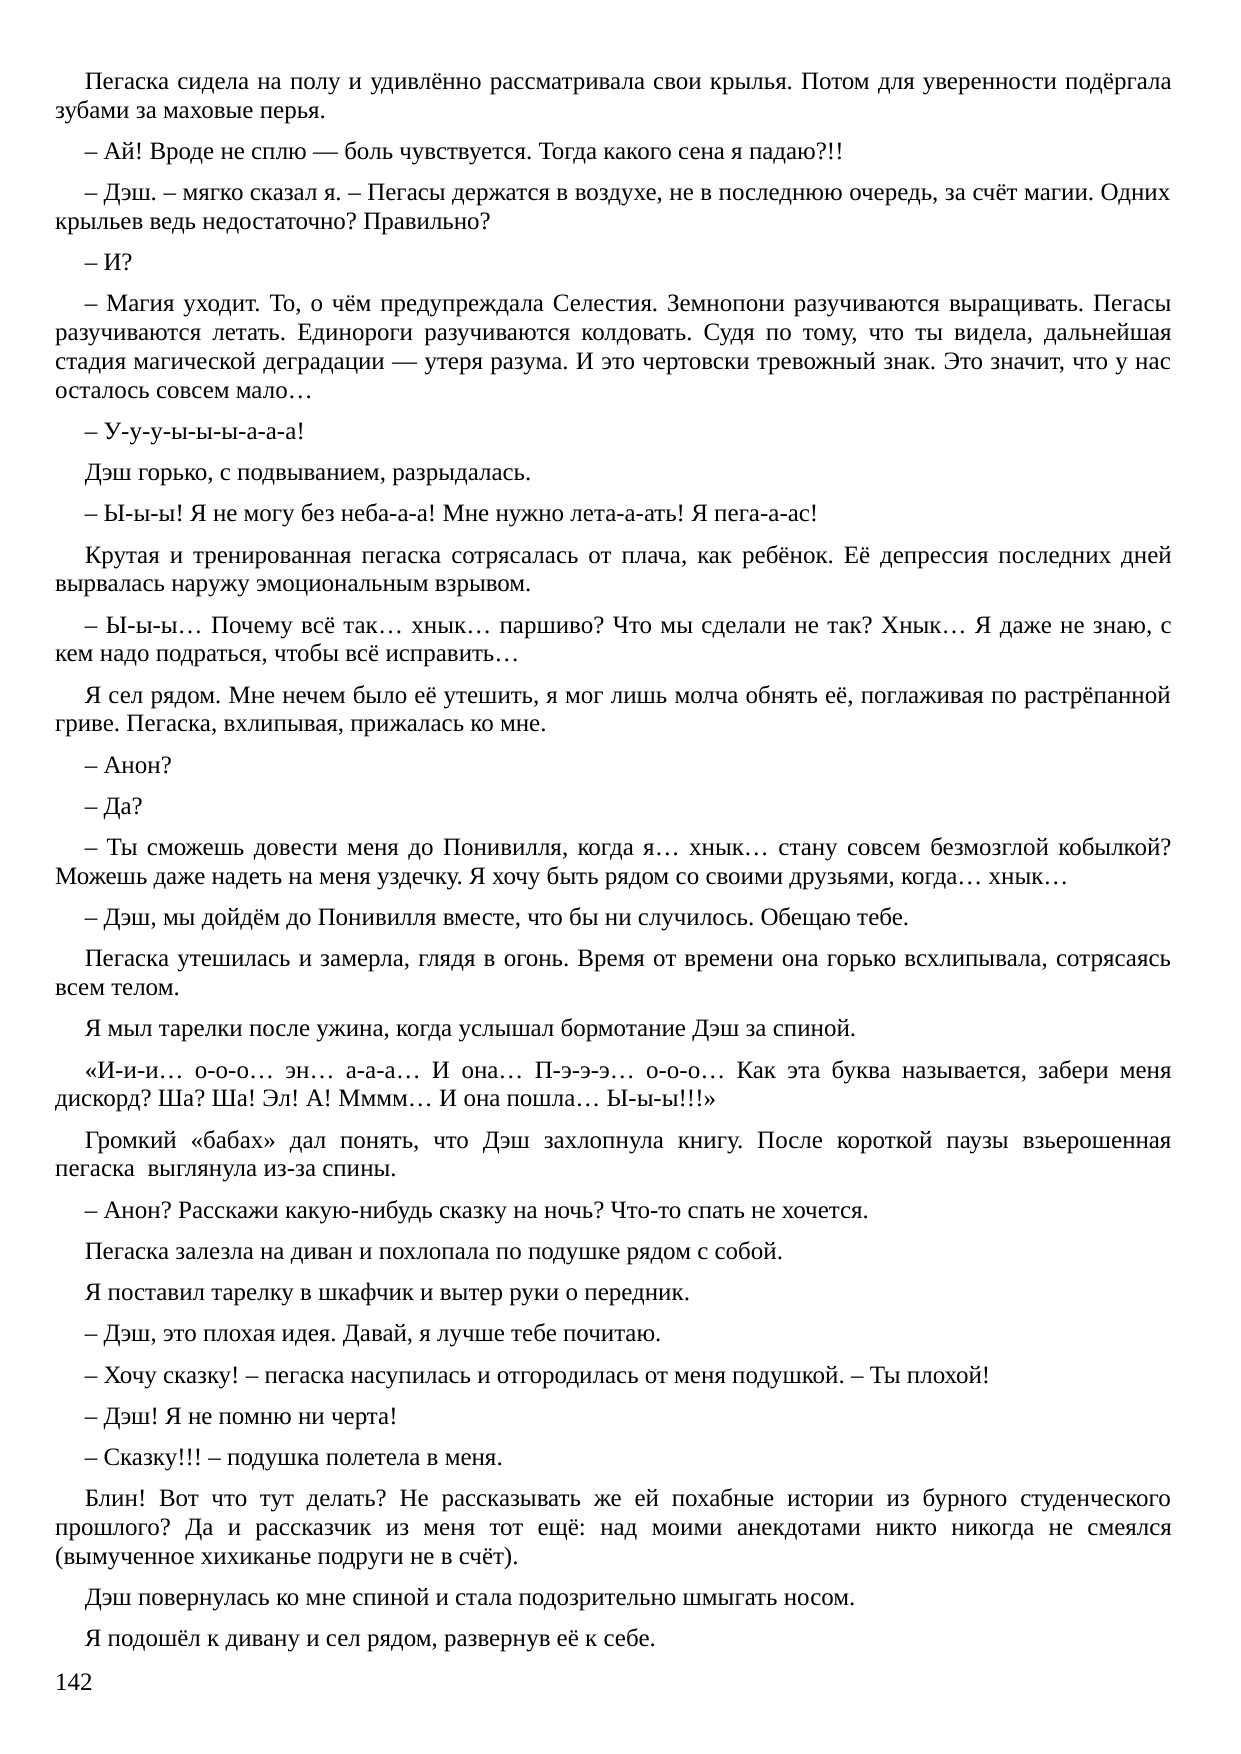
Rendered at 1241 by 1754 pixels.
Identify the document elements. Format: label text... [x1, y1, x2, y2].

text Блин! Вот что тут делать? Не рассказывать же ей похабные истории из бурного студенческого прошлого? Да и рассказчик из меня тот ещё: над моими анекдотами никто никогда не смеялся (вымученное хихиканье подруги не в счёт). [55, 1483, 1173, 1570]
text Я мыл тарелки после ужина, когда услышал бормотание Дэш за спиной. [55, 1013, 1173, 1042]
text – Дэш, мы дойдём до Понивилля вместе, что бы ни случилось. Обещаю тебе. [55, 902, 1173, 931]
text – Хочу сказку! – пегаска насупилась и отгородилась от меня подушкой. – Ты плохой! [55, 1360, 1173, 1388]
text – Анон? Расскажи какую-нибудь сказку на ночь? Что-то спать не хочется. [55, 1195, 1173, 1223]
text – Ты сможешь довести меня до Понивилля, когда я… хнык… стану совсем безмозглой кобылкой? Можешь даже надеть на меня уздечку. Я хочу быть рядом со своими друзьями, когда… хнык… [55, 832, 1173, 890]
text Дэш горько, с подвыванием, разрыдалась. [55, 457, 1173, 486]
text Я подошёл к дивану и сел рядом, развернув её к себе. [55, 1623, 1173, 1652]
text – Да? [55, 791, 1173, 820]
text – Дэш! Я не помню ни черта! [55, 1401, 1173, 1430]
text – Ай! Вроде не сплю — боль чувствуется. Тогда какого сена я падаю?!! [55, 136, 1173, 165]
text – Ы-ы-ы! Я не могу без неба-а-а! Мне нужно лета-а-ать! Я пега-а-ас! [55, 498, 1173, 527]
text – Сказку!!! – подушка полетела в меня. [55, 1442, 1173, 1471]
text – Ы-ы-ы… Почему всё так… хнык… паршиво? Что мы сделали не так? Хнык… Я даже не знаю, с кем надо подраться, чтобы всё исправить… [55, 610, 1173, 667]
text Пегаска утешилась и замерла, глядя в огонь. Время от времени она горько всхлипывала, сотрясаясь всем телом. [55, 943, 1173, 1001]
text «И-и-и… о-о-о… эн… а-а-а… И она… П-э-э-э… о-о-о… Как эта буква называется, забери меня дискорд? Ша? Ша! Эл! А! Мммм… И она пошла… Ы-ы-ы!!!» [55, 1055, 1173, 1112]
text – Дэш. – мягко сказал я. – Пегасы держатся в воздухе, не в последнюю очередь, за счёт магии. Одних крыльев ведь недостаточно? Правильно? [55, 177, 1173, 235]
text – И? [55, 247, 1173, 276]
text – Анон? [55, 750, 1173, 778]
text Крутая и тренированная пегаска сотрясалась от плача, как ребёнок. Её депрессия последних дней вырвалась наружу эмоциональным взрывом. [55, 540, 1173, 597]
text – У-у-у-ы-ы-ы-а-а-а! [55, 416, 1173, 445]
text Я поставил тарелку в шкафчик и вытер руки о передник. [55, 1277, 1173, 1306]
text Пегаска залезла на диван и похлопала по подушке рядом с собой. [55, 1236, 1173, 1265]
text Дэш повернулась ко мне спиной и стала подозрительно шмыгать носом. [55, 1582, 1173, 1611]
text Пегаска сидела на полу и удивлённо рассматривала свои крылья. Потом для уверенности подёргала зубами за маховые перья. [55, 66, 1173, 123]
text – Дэш, это плохая идея. Давай, я лучше тебе почитаю. [55, 1318, 1173, 1347]
text Громкий «бабах» дал понять, что Дэш захлопнула книгу. После короткой паузы взьерошенная пегаска выглянула из-за спины. [55, 1125, 1173, 1182]
text Я сел рядом. Мне нечем было её утешить, я мог лишь молча обнять её, поглаживая по растрёпанной гриве. Пегаска, вхлипывая, прижалась ко мне. [55, 680, 1173, 737]
text – Магия уходит. То, о чём предупреждала Селестия. Земнопони разучиваются выращивать. Пегасы разучиваются летать. Единороги разучиваются колдовать. Судя по тому, что ты видела, дальнейшая стадия магической деградации — утеря разума. И это чертовски тревожный знак. Это значит, что у нас осталось совсем мало… [55, 288, 1173, 403]
